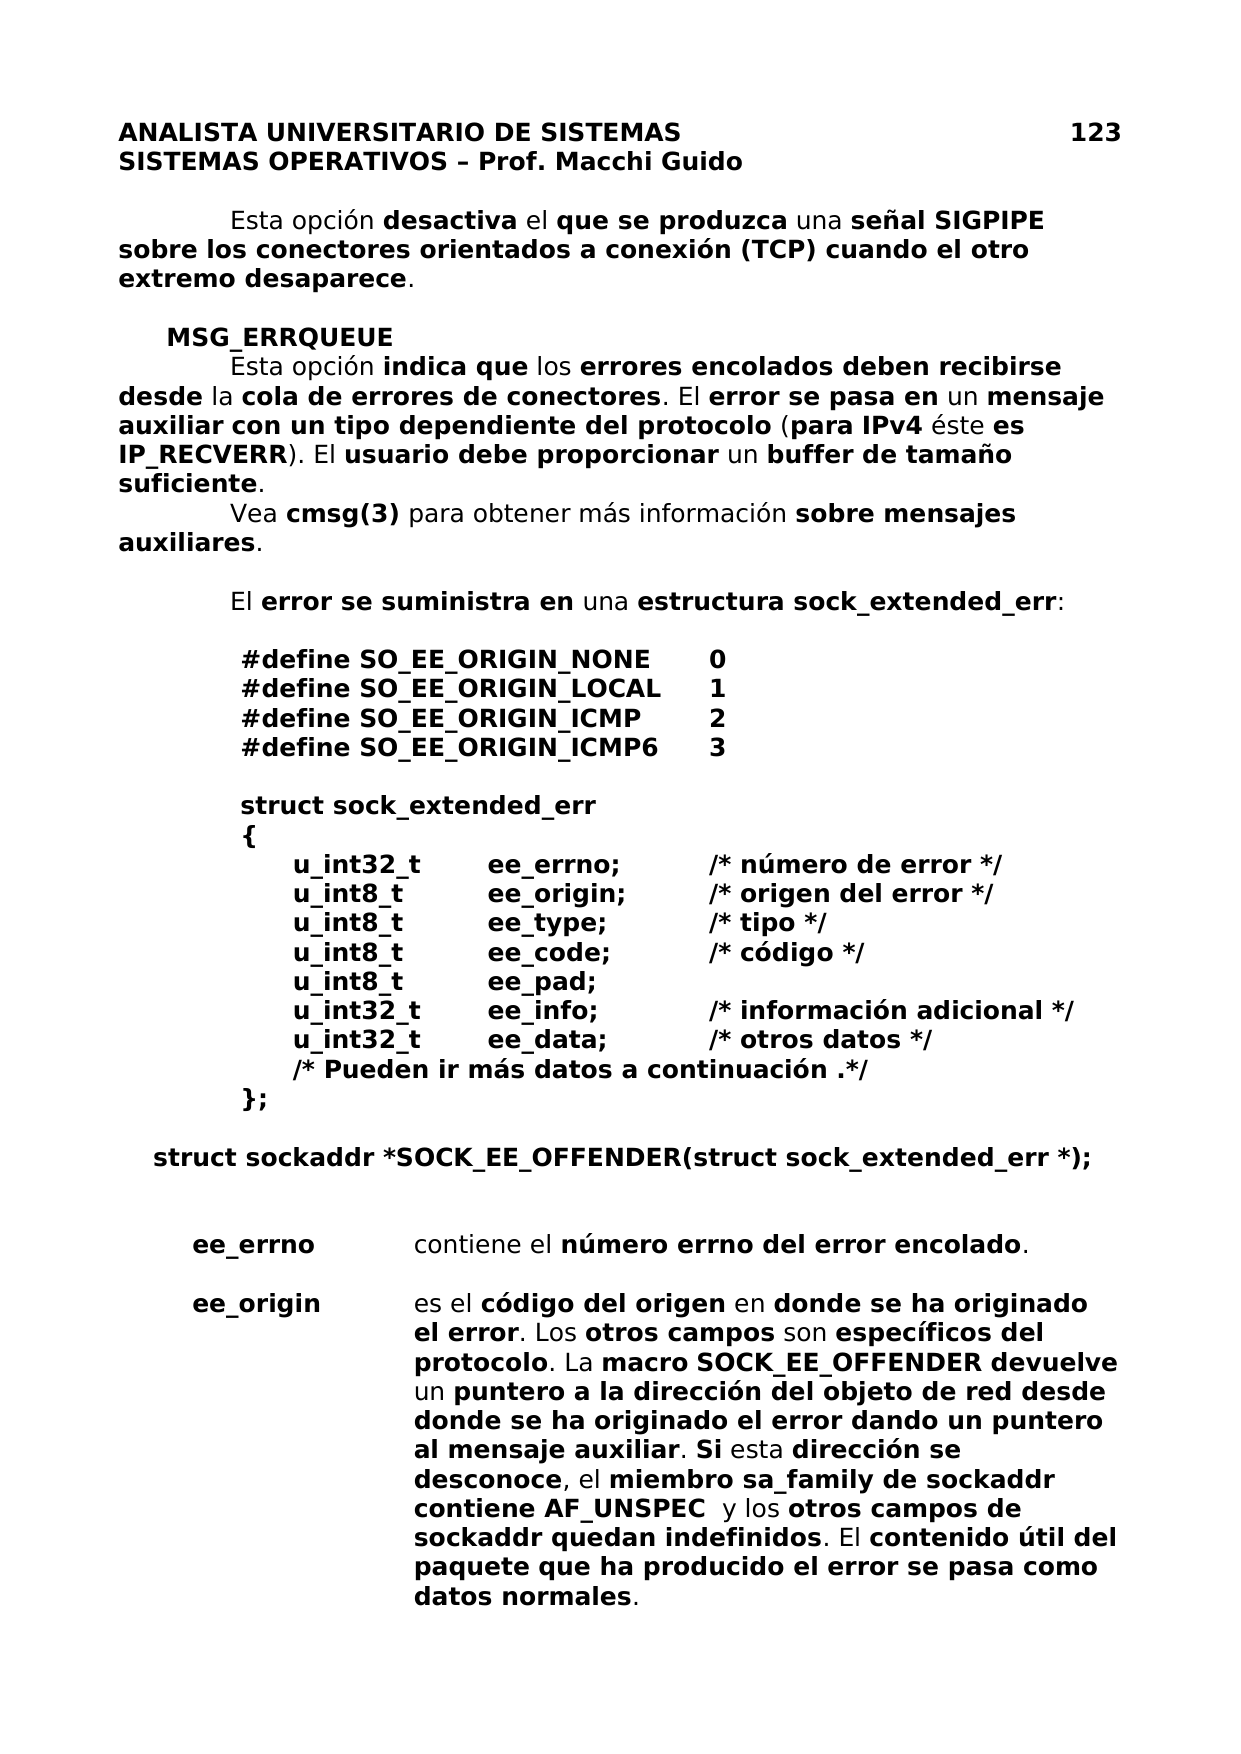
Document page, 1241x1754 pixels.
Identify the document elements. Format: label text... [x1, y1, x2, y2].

text datos normales. [118, 1582, 1122, 1611]
text Esta opción indica que los errores encolados deben recibirse desde la cola de errores de conectores. El error se pasa en un mensaje auxiliar con un tipo dependiente del protocolo (para IPv4 éste es IP_RECVERR). El usuario debe proporcionar un buffer de tamaño suficiente. [118, 352, 1122, 499]
text ee_origin es el código del origen en donde se ha originado [118, 1289, 1122, 1318]
text u_int8_t ee_type; /* tipo */ [118, 909, 1122, 938]
text desconoce, el miembro sa_family de sockaddr [118, 1465, 1122, 1494]
text sockaddr quedan indefinidos. El contenido útil del [118, 1523, 1122, 1553]
text u_int32_t ee_data; /* otros datos */ [118, 1026, 1122, 1055]
text ee_errno contiene el número errno del error encolado. [118, 1231, 1122, 1260]
text #define SO_EE_ORIGIN_NONE 0 [118, 645, 1122, 674]
text El error se suministra en una estructura sock_extended_err: [118, 587, 1122, 616]
text Vea cmsg(3) para obtener más información sobre mensajes auxiliares. [118, 499, 1122, 557]
text paquete que ha producido el error se pasa como [118, 1553, 1122, 1582]
text #define SO_EE_ORIGIN_ICMP6 3 [118, 733, 1122, 762]
text { [118, 821, 1122, 850]
text Esta opción desactiva el que se produzca una señal SIGPIPE sobre los conectores orientados a conexión (TCP) cuando el otro extremo desaparece. [118, 206, 1122, 294]
text u_int32_t ee_errno; /* número de error */ [118, 850, 1122, 879]
text }; [118, 1084, 1122, 1113]
text donde se ha originado el error dando un puntero [118, 1406, 1122, 1436]
text #define SO_EE_ORIGIN_LOCAL 1 [118, 674, 1122, 704]
text u_int32_t ee_info; /* información adicional */ [118, 996, 1122, 1026]
text contiene AF_UNSPEC y los otros campos de [118, 1494, 1122, 1523]
text el error. Los otros campos son específicos del [118, 1318, 1122, 1348]
text struct sockaddr *SOCK_EE_OFFENDER(struct sock_extended_err *); [118, 1143, 1122, 1172]
text /* Pueden ir más datos a continuación .*/ [118, 1055, 1122, 1084]
text al mensaje auxiliar. Si esta dirección se [118, 1436, 1122, 1465]
text #define SO_EE_ORIGIN_ICMP 2 [118, 704, 1122, 733]
text u_int8_t ee_code; /* código */ [118, 938, 1122, 967]
text protocolo. La macro SOCK_EE_OFFENDER devuelve [118, 1348, 1122, 1377]
text u_int8_t ee_pad; [118, 967, 1122, 996]
text MSG_ERRQUEUE [118, 323, 1122, 352]
text un puntero a la dirección del objeto de red desde [118, 1377, 1122, 1406]
text u_int8_t ee_origin; /* origen del error */ [118, 879, 1122, 909]
text struct sock_extended_err [118, 792, 1122, 821]
